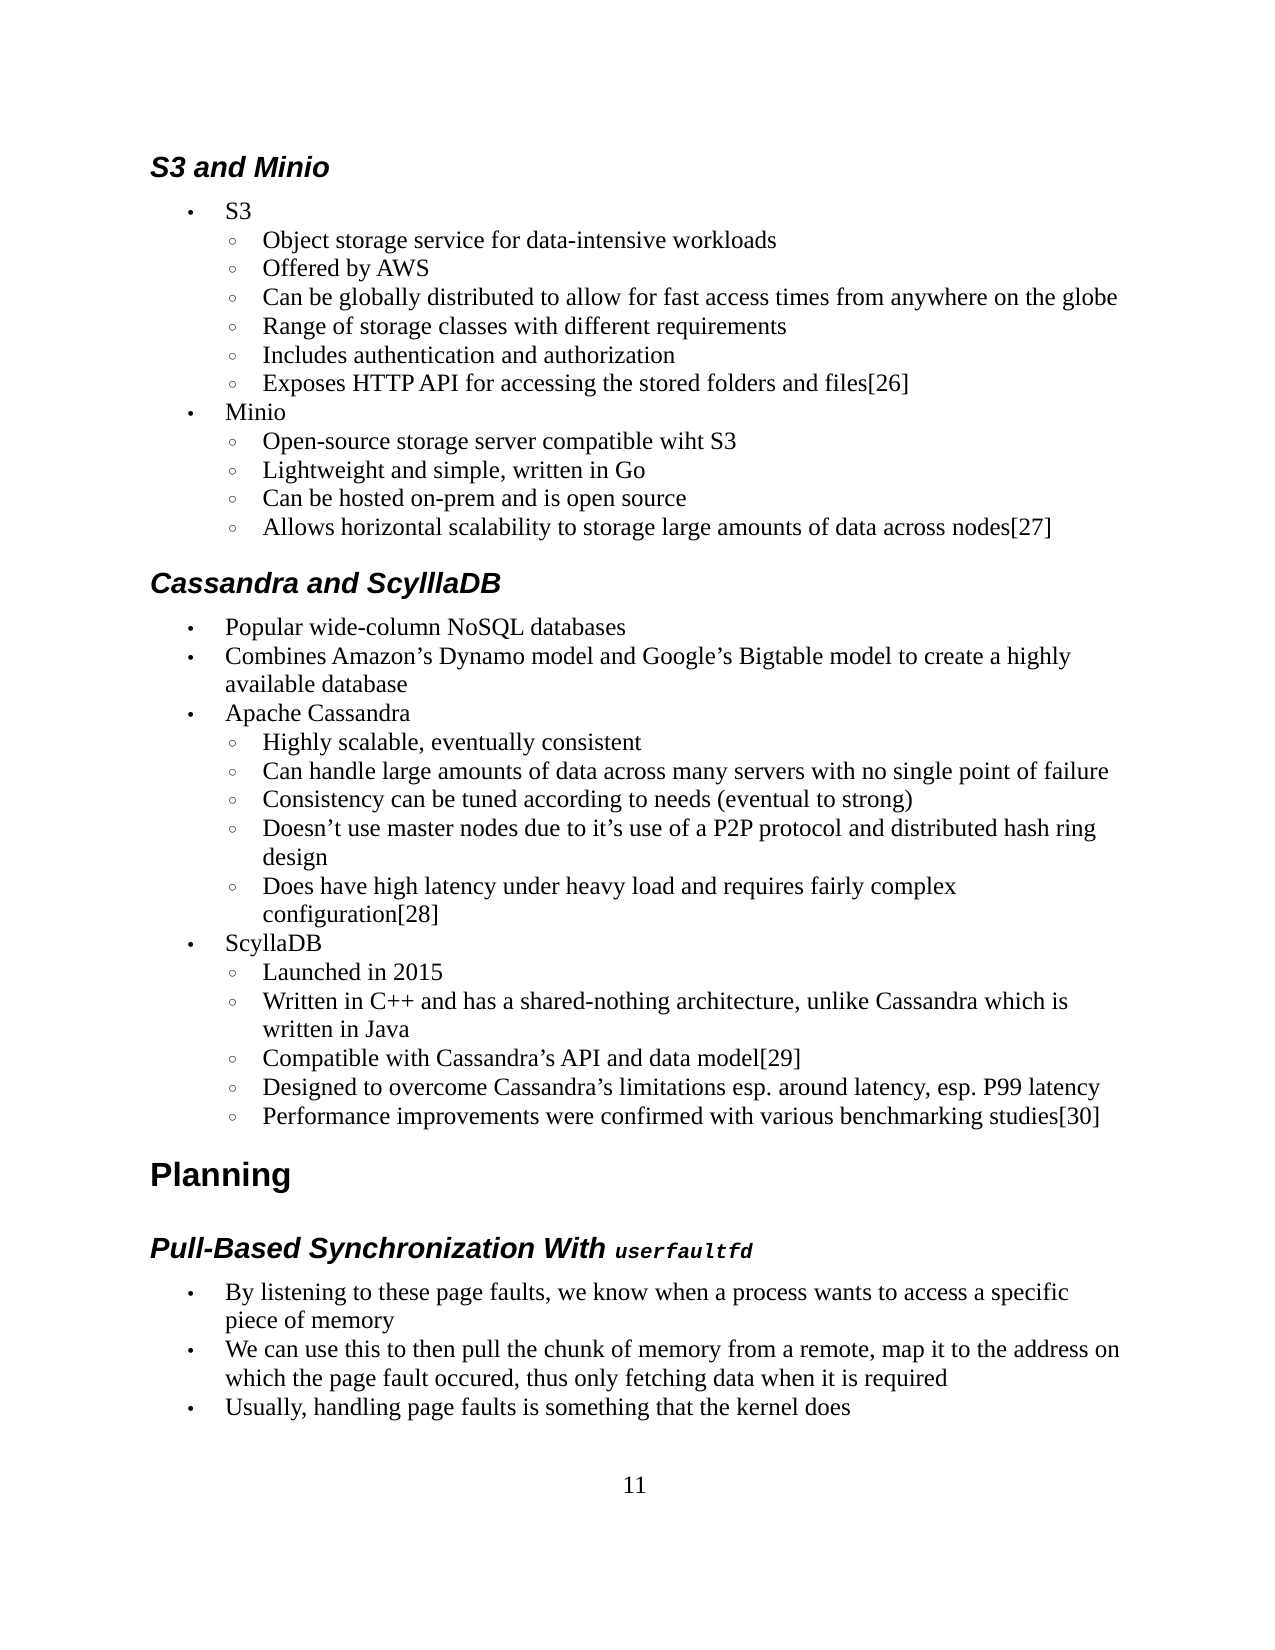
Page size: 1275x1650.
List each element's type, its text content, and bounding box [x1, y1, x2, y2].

list Highly scalable, eventually consistent [225, 727, 1125, 756]
list Range of storage classes with different requirements [225, 311, 1125, 340]
subtitle S3 and Minio [150, 150, 1125, 183]
list Launched in 2015 [225, 957, 1125, 986]
list Does have high latency under heavy load and requires fairly complex configuration[28] [225, 871, 1125, 928]
list S3 [187, 196, 1125, 225]
list We can use this to then pull the chunk of memory from a remote, map it to the address on which the page fault occured, thus only fetching data when it is required [187, 1334, 1125, 1392]
list By listening to these page faults, we know when a process wants to access a specific piece of memory [187, 1277, 1125, 1334]
list Object storage service for data-intensive workloads [225, 225, 1125, 253]
list Usually, handling page faults is something that the kernel does [187, 1392, 1125, 1421]
list Written in C++ and has a shared-nothing architecture, unlike Cassandra which is written in Java [225, 986, 1125, 1043]
list Exposes HTTP API for accessing the stored folders and files[26] [225, 368, 1125, 397]
subtitle Pull-Based Synchronization With userfaultfd [150, 1231, 1125, 1264]
list ScyllaDB [187, 928, 1125, 957]
subtitle Cassandra and ScylllaDB [150, 566, 1125, 599]
list Combines Amazon’s Dynamo model and Google’s Bigtable model to create a highly available database [187, 641, 1125, 698]
list Can handle large amounts of data across many servers with no single point of failure [225, 756, 1125, 784]
subtitle Planning [150, 1154, 1125, 1193]
list Performance improvements were confirmed with various benchmarking studies[30] [225, 1101, 1125, 1129]
list Lightweight and simple, written in Go [225, 455, 1125, 483]
list Popular wide-column NoSQL databases [187, 612, 1125, 641]
list Includes authentication and authorization [225, 340, 1125, 368]
list Offered by AWS [225, 253, 1125, 282]
list Open-source storage server compatible wiht S3 [225, 426, 1125, 455]
list Designed to overcome Cassandra’s limitations esp. around latency, esp. P99 latency [225, 1072, 1125, 1101]
list Doesn’t use master nodes due to it’s use of a P2P protocol and distributed hash ring design [225, 813, 1125, 871]
list Minio [187, 397, 1125, 426]
list Compatible with Cassandra’s API and data model[29] [225, 1043, 1125, 1072]
list Apache Cassandra [187, 698, 1125, 727]
list Consistency can be tuned according to needs (eventual to strong) [225, 784, 1125, 813]
list Can be globally distributed to allow for fast access times from anywhere on the globe [225, 282, 1125, 311]
list Allows horizontal scalability to storage large amounts of data across nodes[27] [225, 512, 1125, 541]
list Can be hosted on-prem and is open source [225, 483, 1125, 512]
